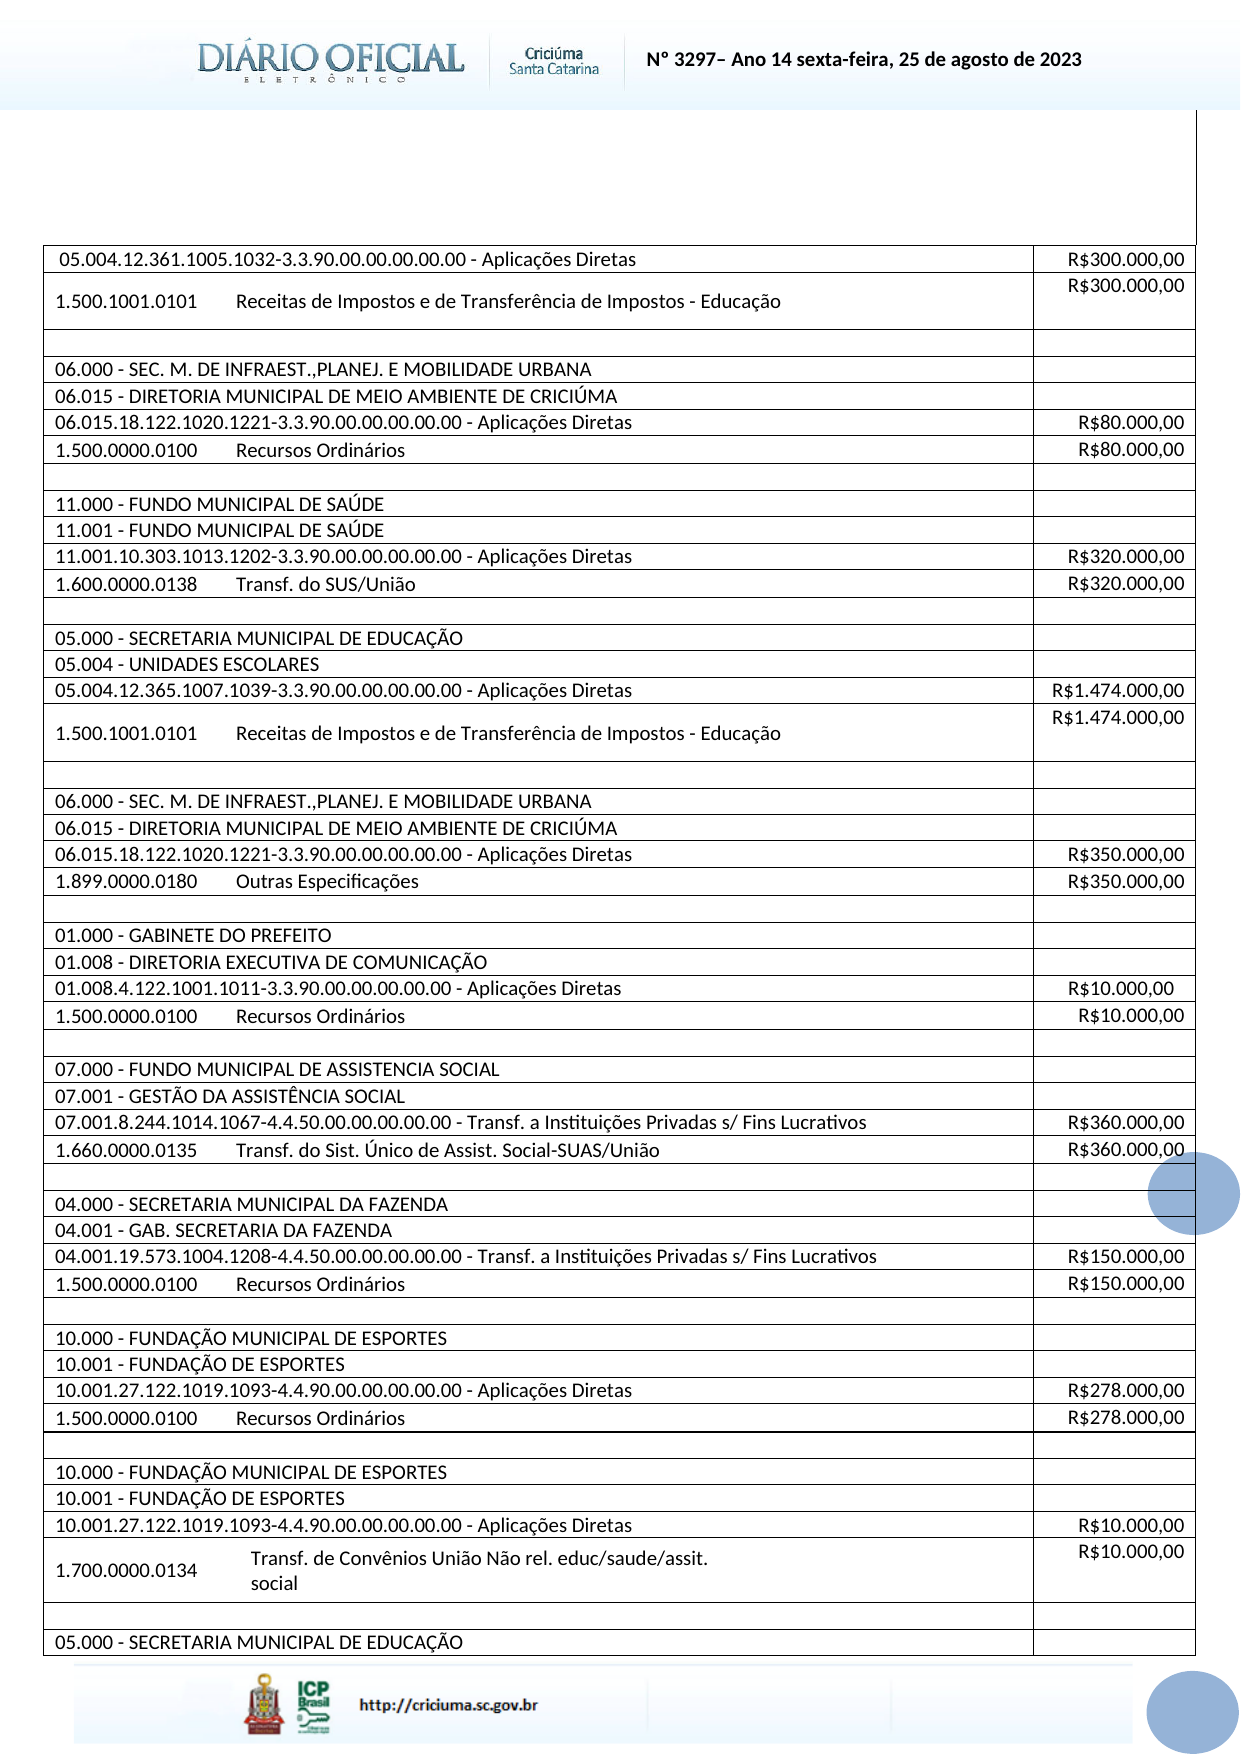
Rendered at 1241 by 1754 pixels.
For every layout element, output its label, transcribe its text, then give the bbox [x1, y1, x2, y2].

table_cell [44, 1270, 1033, 1297]
table_cell 11.001.10.303.1013.1202-3.3.90.00.00.00.00.00 - Aplicações Diretas [44, 544, 1033, 569]
table_cell [1034, 1603, 1195, 1628]
table_cell 11.001 - FUNDO MUNICIPAL DE SAÚDE [44, 517, 1033, 543]
table_cell R$278.000,00 [1034, 1404, 1195, 1431]
table_cell [44, 1030, 1033, 1056]
table_cell 07.001 - GESTÃO DA ASSISTÊNCIA SOCIAL [44, 1083, 1033, 1108]
table_cell R$320.000,00 [1034, 544, 1195, 569]
table_cell [1034, 357, 1195, 382]
table_cell [44, 704, 1033, 761]
table_cell [1034, 517, 1195, 543]
table_cell [1034, 491, 1195, 516]
table_cell [44, 436, 1033, 463]
table_header 1.700.0000.0134 [55, 1538, 251, 1602]
table_cell R$80.000,00 [1034, 436, 1195, 463]
table_header Receitas de Impostos e de Transferência de Impostos - Educação [236, 704, 888, 761]
table_cell 06.015.18.122.1020.1221-3.3.90.00.00.00.00.00 - Aplicações Diretas [44, 410, 1033, 435]
table_cell 04.001.19.573.1004.1208-4.4.50.00.00.00.00.00 - Transf. a Instituições Privadas s/ Fins Lucrativos [44, 1244, 1033, 1269]
table_cell [44, 1002, 1033, 1029]
table_cell 10.000 - FUNDAÇÃO MUNICIPAL DE ESPORTES [44, 1459, 1033, 1484]
table_header 1.500.1001.0101 [55, 704, 236, 761]
table_cell 06.015 - DIRETORIA MUNICIPAL DE MEIO AMBIENTE DE CRICIÚMA [44, 383, 1033, 408]
table_cell R$10.000,00 [1034, 1512, 1195, 1537]
table_cell R$10.000,00 [1034, 976, 1195, 1001]
table_cell R$80.000,00 [1034, 410, 1195, 435]
table_cell 06.015.18.122.1020.1221-3.3.90.00.00.00.00.00 - Aplicações Diretas [44, 841, 1033, 867]
table_cell R$278.000,00 [1034, 1378, 1195, 1403]
table_cell R$300.000,00 [1034, 246, 1195, 272]
table_cell [1034, 1485, 1195, 1511]
table_cell [44, 1136, 1033, 1163]
table_header 1.500.0000.0100 [55, 1002, 236, 1029]
table_cell [1034, 1083, 1195, 1108]
table_cell R$300.000,00 [1034, 273, 1195, 329]
table_header 1.500.0000.0100 [55, 1270, 236, 1297]
table_header 1.500.0000.0100 [55, 1404, 236, 1431]
table_cell [44, 570, 1033, 597]
table_header Recursos Ordinários [236, 436, 888, 463]
table_cell [44, 1433, 1033, 1458]
table_cell [44, 1298, 1033, 1324]
table_cell [44, 762, 1033, 787]
table_header Recursos Ordinários [236, 1404, 888, 1431]
table_cell R$350.000,00 [1034, 841, 1195, 867]
table_header Transf. de Convênios União Não rel. educ/saude/assit. social [251, 1538, 888, 1602]
table_cell 01.000 - GABINETE DO PREFEITO [44, 923, 1033, 948]
table_cell [44, 896, 1033, 922]
table_cell 04.000 - SECRETARIA MUNICIPAL DA FAZENDA [44, 1191, 1033, 1216]
table_cell [44, 464, 1033, 490]
table_header Transf. do Sist. Único de Assist. Social-SUAS/União [236, 1136, 888, 1163]
table_cell 07.000 - FUNDO MUNICIPAL DE ASSISTENCIA SOCIAL [44, 1057, 1033, 1082]
table_cell [1034, 762, 1195, 787]
table_cell [44, 330, 1033, 356]
table_cell [1034, 1351, 1195, 1377]
table_cell R$360.000,00 [1034, 1110, 1195, 1135]
table_cell [44, 1538, 1033, 1602]
table_cell R$10.000,00 [1034, 1002, 1195, 1029]
table_cell R$150.000,00 [1034, 1244, 1195, 1269]
table_header Recursos Ordinários [236, 1002, 888, 1029]
table_cell [1034, 949, 1195, 974]
table_cell [1034, 1298, 1195, 1324]
table_cell 11.000 - FUNDO MUNICIPAL DE SAÚDE [44, 491, 1033, 516]
table_cell [44, 598, 1033, 624]
table_cell [1034, 1191, 1154, 1216]
table_header 1.660.0000.0135 [55, 1136, 236, 1163]
table_cell [1034, 1030, 1195, 1056]
table_cell [1034, 651, 1195, 677]
table_cell 07.001.8.244.1014.1067-4.4.50.00.00.00.00.00 - Transf. a Instituições Privadas s/ Fins Lucrativos [44, 1110, 1033, 1135]
table_cell [1034, 464, 1195, 490]
table_cell [1034, 330, 1195, 356]
table_header Transf. do SUS/União [236, 570, 888, 597]
table_cell [1034, 815, 1195, 840]
table_cell 10.001 - FUNDAÇÃO DE ESPORTES [44, 1351, 1033, 1377]
table_cell R$1.474.000,00 [1034, 704, 1195, 761]
table_cell [1034, 1433, 1195, 1458]
table_cell 10.001.27.122.1019.1093-4.4.90.00.00.00.00.00 - Aplicações Diretas [44, 1512, 1033, 1537]
table_cell [44, 273, 1033, 329]
table_cell [44, 1404, 1033, 1431]
table_cell [1034, 1217, 1195, 1243]
table_cell [44, 1164, 1033, 1190]
table_cell 05.000 - SECRETARIA MUNICIPAL DE EDUCAÇÃO [44, 625, 1033, 650]
table_cell [1034, 1057, 1195, 1082]
table_cell [1034, 1630, 1195, 1655]
table_cell 01.008 - DIRETORIA EXECUTIVA DE COMUNICAÇÃO [44, 949, 1033, 974]
table_cell R$360.000,00 [1034, 1136, 1195, 1163]
table_cell [1034, 923, 1195, 948]
table_cell 10.001.27.122.1019.1093-4.4.90.00.00.00.00.00 - Aplicações Diretas [44, 1378, 1033, 1403]
table_cell [1034, 1325, 1195, 1350]
table_cell [1034, 1459, 1195, 1484]
table_cell R$150.000,00 [1034, 1270, 1195, 1297]
table_header Receitas de Impostos e de Transferência de Impostos - Educação [236, 273, 888, 329]
table_cell 06.015 - DIRETORIA MUNICIPAL DE MEIO AMBIENTE DE CRICIÚMA [44, 815, 1033, 840]
table_header 1.500.1001.0101 [55, 273, 236, 329]
table_cell [1034, 1164, 1160, 1190]
table_cell [44, 1603, 1033, 1628]
table_header Recursos Ordinários [236, 1270, 888, 1297]
table_cell R$350.000,00 [1034, 868, 1195, 895]
table_cell 05.004 - UNIDADES ESCOLARES [44, 651, 1033, 677]
table_header Outras Especificações [236, 868, 888, 895]
table_cell [1034, 896, 1195, 922]
table_cell 10.001 - FUNDAÇÃO DE ESPORTES [44, 1485, 1033, 1511]
table_header 1.500.0000.0100 [55, 436, 236, 463]
table_cell [1034, 383, 1195, 408]
table_cell 05.004.12.361.1005.1032-3.3.90.00.00.00.00.00 - Aplicações Diretas [44, 246, 1033, 272]
table_cell [1034, 625, 1195, 650]
table_cell 01.008.4.122.1001.1011-3.3.90.00.00.00.00.00 - Aplicações Diretas [44, 976, 1033, 1001]
table_cell 04.001 - GAB. SECRETARIA DA FAZENDA [44, 1217, 1033, 1243]
table_cell R$320.000,00 [1034, 570, 1195, 597]
table_cell 06.000 - SEC. M. DE INFRAEST.,PLANEJ. E MOBILIDADE URBANA [44, 357, 1033, 382]
table_cell R$1.474.000,00 [1034, 678, 1195, 703]
table_cell 05.000 - SECRETARIA MUNICIPAL DE EDUCAÇÃO [44, 1630, 1033, 1655]
table_cell 10.000 - FUNDAÇÃO MUNICIPAL DE ESPORTES [44, 1325, 1033, 1350]
table_cell R$10.000,00 [1034, 1538, 1195, 1602]
table_cell [1034, 598, 1195, 624]
table_cell 06.000 - SEC. M. DE INFRAEST.,PLANEJ. E MOBILIDADE URBANA [44, 789, 1033, 814]
table_cell 05.004.12.365.1007.1039-3.3.90.00.00.00.00.00 - Aplicações Diretas [44, 678, 1033, 703]
table_cell [1034, 789, 1195, 814]
table_header 1.899.0000.0180 [55, 868, 236, 895]
table_cell [44, 868, 1033, 895]
table_header 1.600.0000.0138 [55, 570, 236, 597]
